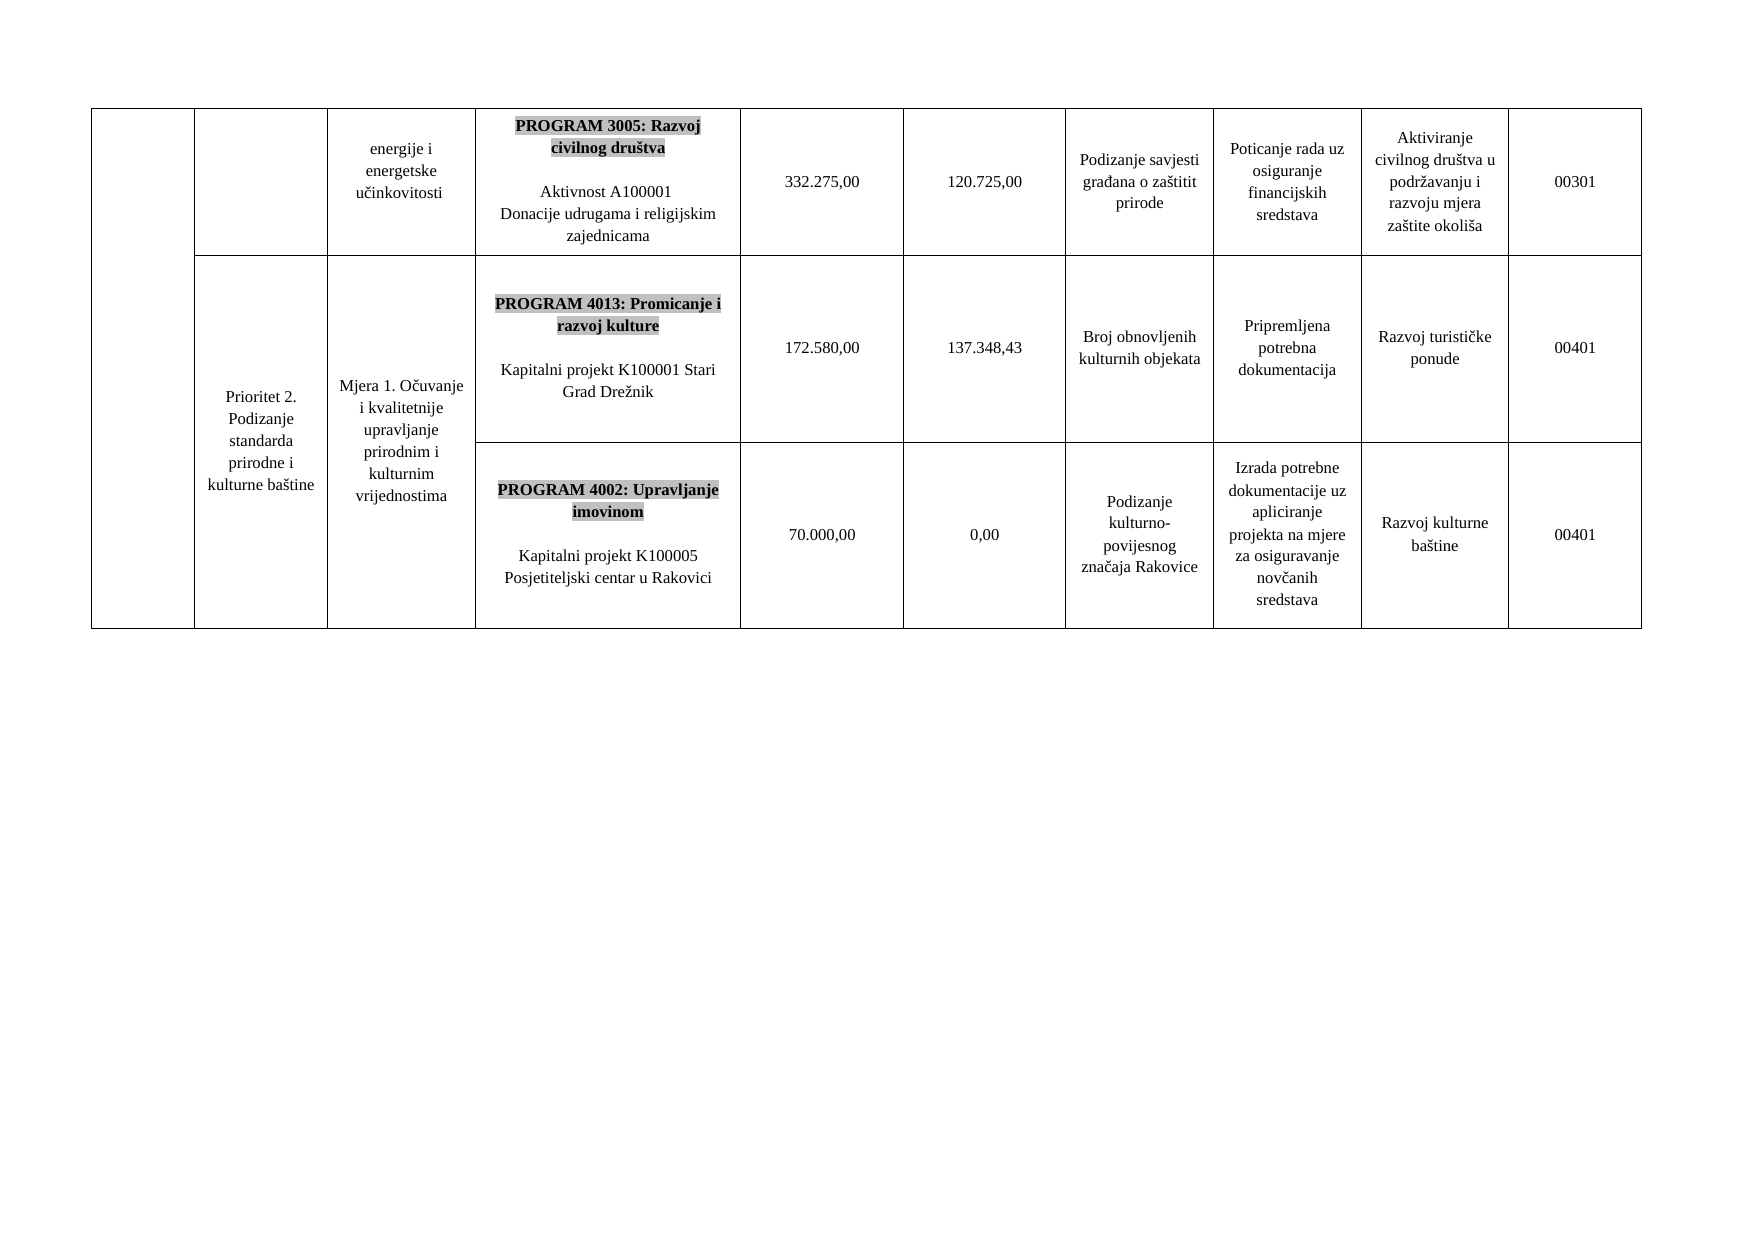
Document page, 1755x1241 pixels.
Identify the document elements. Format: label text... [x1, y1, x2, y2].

table_cell Podizanje kulturno-povijesnog značaja Rakovice [1066, 443, 1213, 628]
table_cell Poticanje rada uz osiguranje financijskih sredstava [1214, 109, 1361, 255]
table_cell 137.348,43 [904, 256, 1065, 442]
table_cell PROGRAM 4013: Promicanje i razvoj kulture Kapitalni projekt K100001 Stari Grad Drežnik [476, 256, 740, 442]
table_cell Broj obnovljenih kulturnih objekata [1066, 256, 1213, 442]
table_cell PROGRAM 3005: Razvoj civilnog društva Aktivnost A100001 Donacije udrugama i religijskim zajednicama [476, 109, 740, 255]
table_cell 70.000,00 [741, 443, 903, 628]
table_cell Prioritet 2. Podizanje standarda prirodne i kulturne baštine [195, 256, 327, 628]
table_cell Razvoj kulturne baštine [1362, 443, 1508, 628]
table_cell 172.580,00 [741, 256, 903, 442]
table_cell [195, 109, 327, 255]
table_cell 120.725,00 [904, 109, 1065, 255]
table_cell 00401 [1509, 443, 1641, 628]
table_cell Mjera 1. Očuvanje i kvalitetnije upravljanje prirodnim i kulturnim vrijednostima [328, 256, 475, 628]
table_cell Izrada potrebne dokumentacije uz apliciranje projekta na mjere za osiguravanje novčanih sredstava [1214, 443, 1361, 628]
table_cell Aktiviranje civilnog društva u podržavanju i razvoju mjera zaštite okoliša [1362, 109, 1508, 255]
table_cell PROGRAM 4002: Upravljanje imovinom Kapitalni projekt K100005 Posjetiteljski centar u Rakovici [476, 443, 740, 628]
table_cell 332.275,00 [741, 109, 903, 255]
table_cell Razvoj turističke ponude [1362, 256, 1508, 442]
table_cell Pripremljena potrebna dokumentacija [1214, 256, 1361, 442]
table_cell 00401 [1509, 256, 1641, 442]
table_cell 0,00 [904, 443, 1065, 628]
table_cell [92, 109, 194, 628]
table_cell energije i energetske učinkovitosti [328, 109, 475, 255]
table_cell 00301 [1509, 109, 1641, 255]
table_cell Podizanje savjesti građana o zaštitit prirode [1066, 109, 1213, 255]
